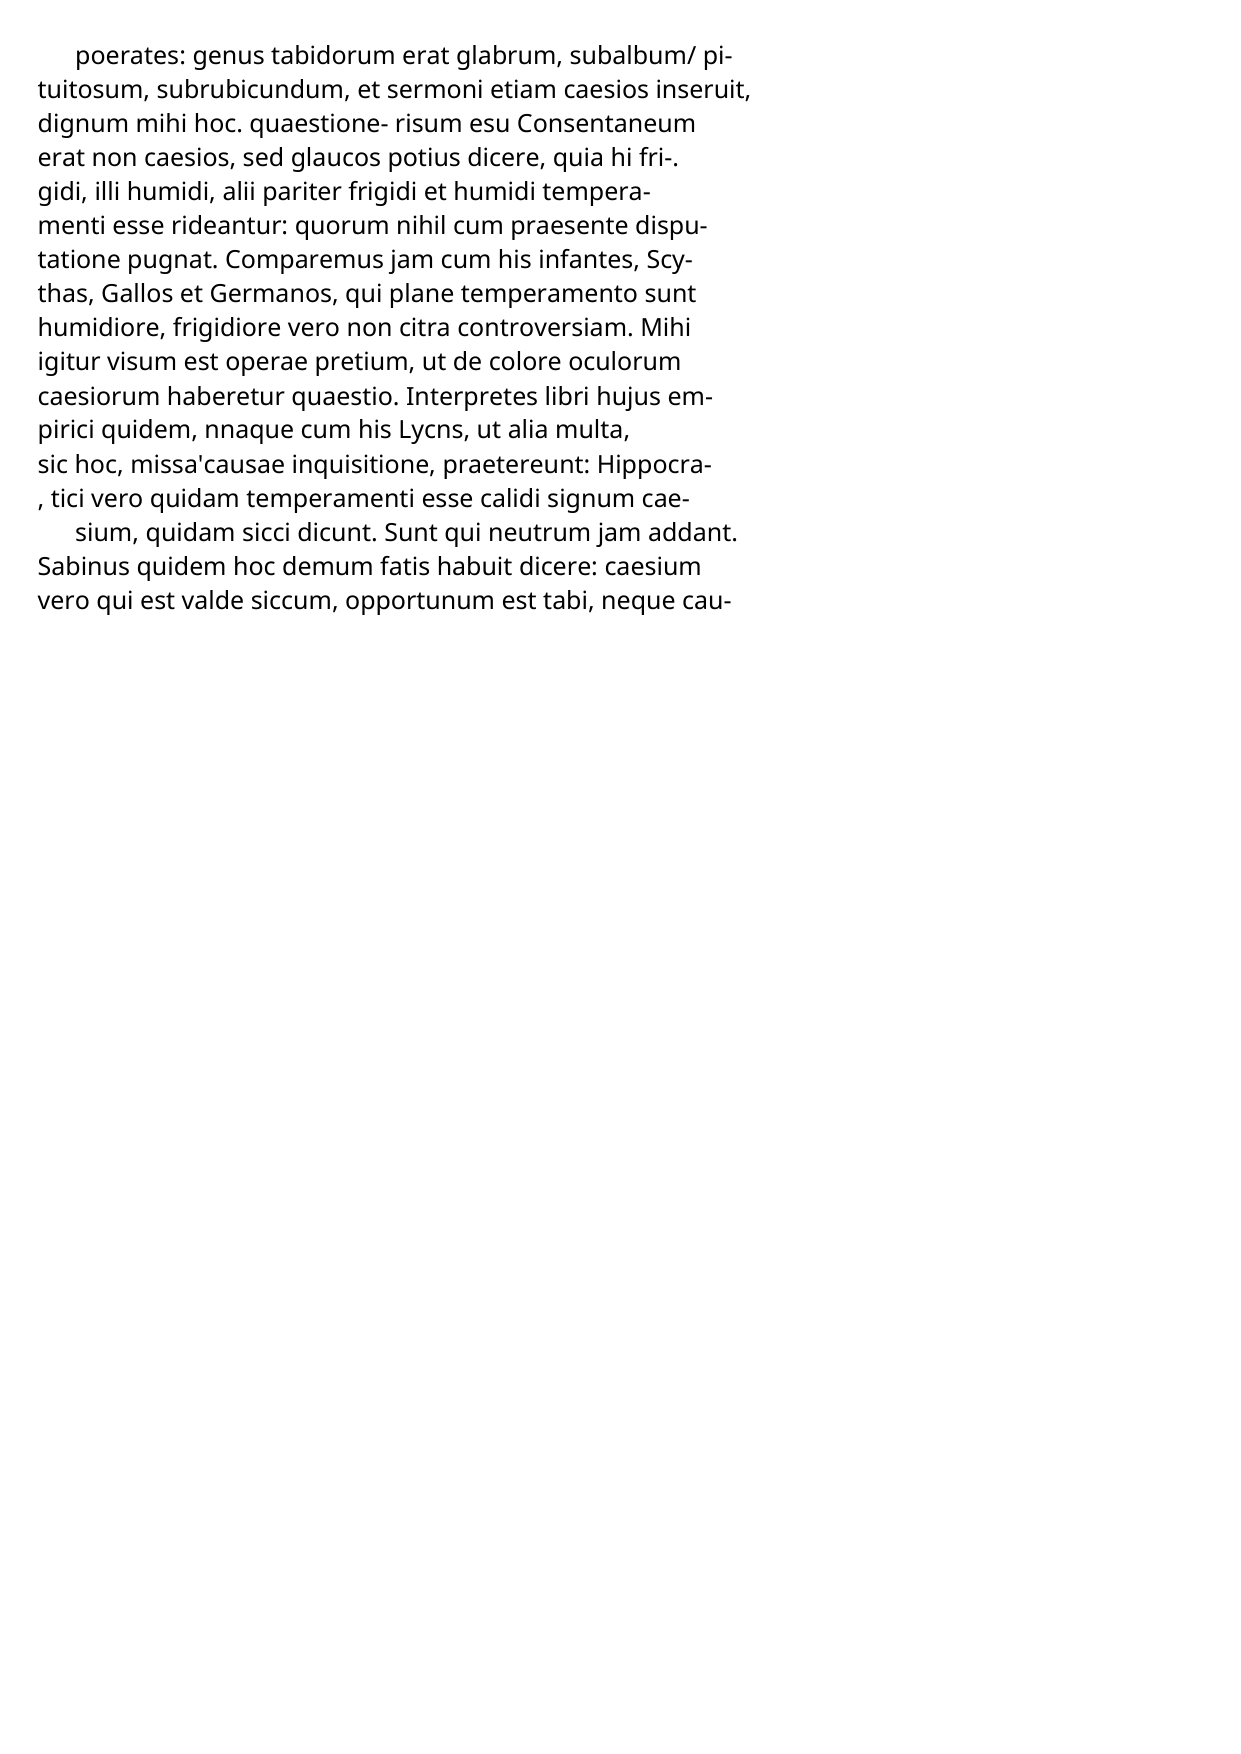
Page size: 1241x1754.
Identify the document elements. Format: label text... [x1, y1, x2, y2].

text sium, quidam sicci dicunt. Sunt qui neutrum jam addant. Sabinus quidem hoc demum fatis habuit dicere: caesium vero qui est valde siccum, opportunum est tabi, neque cau- [37, 514, 1203, 617]
text poerates: genus tabidorum erat glabrum, subalbum/ pi- tuitosum, subrubicundum, et sermoni etiam caesios inseruit, dignum mihi hoc. quaestione- risum esu Consentaneum erat non caesios, sed glaucos potius dicere, quia hi fri-. gidi, illi humidi, alii pariter frigidi et humidi tempera- menti esse rideantur: quorum nihil cum praesente dispu- tatione pugnat. Comparemus jam cum his infantes, Scy- thas, Gallos et Germanos, qui plane temperamento sunt humidiore, frigidiore vero non citra controversiam. Mihi igitur visum est operae pretium, ut de colore oculorum caesiorum haberetur quaestio. Interpretes libri hujus em- pirici quidem, nnaque cum his Lycns, ut alia multa, sic hoc, missa'causae inquisitione, praetereunt: Hippocra- , tici vero quidam temperamenti esse calidi signum cae- [37, 37, 1203, 514]
